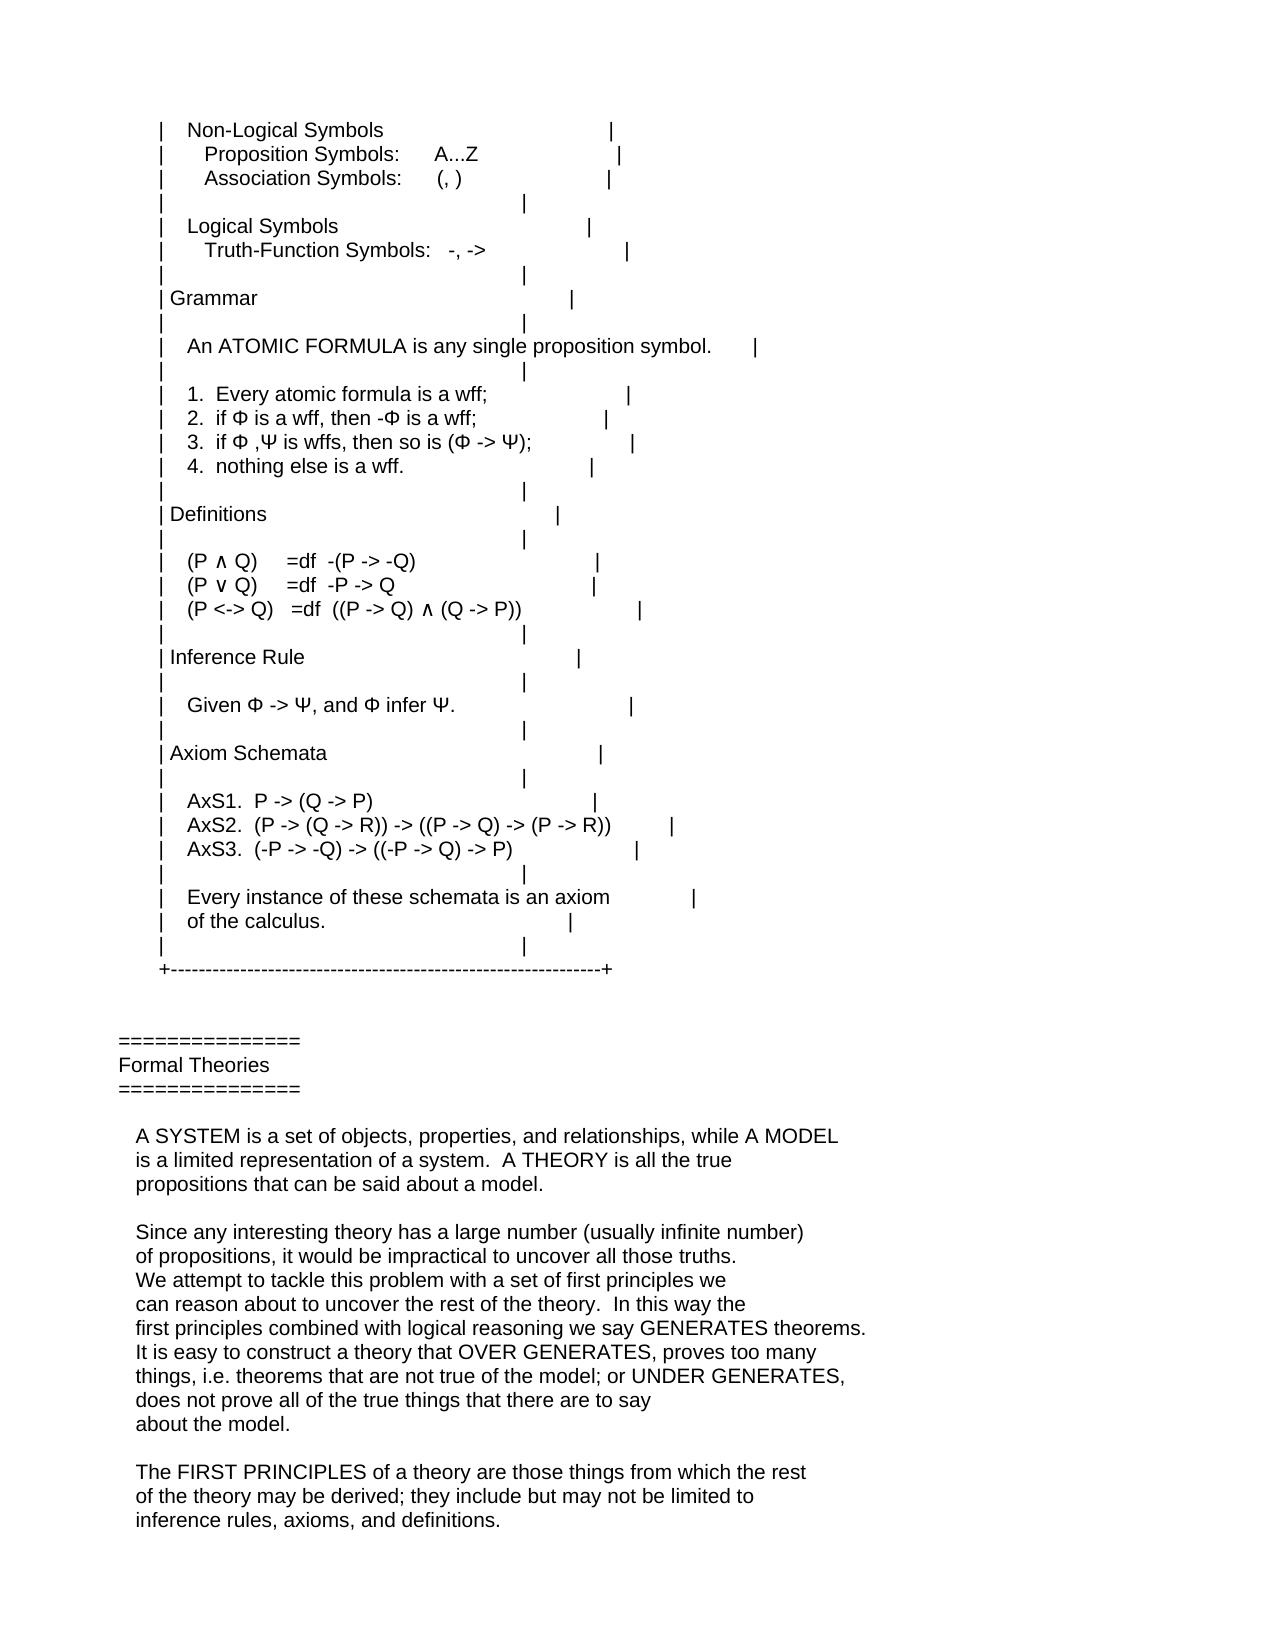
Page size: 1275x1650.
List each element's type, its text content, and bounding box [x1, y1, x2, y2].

text Formal Theories [118, 1052, 1157, 1076]
text +--------------------------------------------------------------+ [118, 957, 1157, 981]
text first principles combined with logical reasoning we say GENERATES theorems. [118, 1316, 1157, 1340]
text | Definitions | [118, 501, 1157, 525]
text The FIRST PRINCIPLES of a theory are those things from which the rest [118, 1460, 1157, 1484]
text things, i.e. theorems that are not true of the model; or UNDER GENERATES, [118, 1364, 1157, 1388]
text A SYSTEM is a set of objects, properties, and relationships, while A MODEL [118, 1124, 1157, 1148]
text | (P ∨ Q) =df -P -> Q | [118, 573, 1157, 597]
text | 2. if Φ is a wff, then -Φ is a wff; | [118, 406, 1157, 429]
text can reason about to uncover the rest of the theory. In this way the [118, 1292, 1157, 1316]
text | Non-Logical Symbols | [118, 118, 1157, 142]
text | An ATOMIC FORMULA is any single proposition symbol. | [118, 334, 1157, 358]
text | Axiom Schemata | [118, 741, 1157, 765]
text | | [118, 310, 1157, 334]
text | Every instance of these schemata is an axiom | [118, 885, 1157, 909]
text | | [118, 933, 1157, 957]
text | | [118, 358, 1157, 382]
text | Given Φ -> Ψ, and Φ infer Ψ. | [118, 693, 1157, 717]
text | | [118, 861, 1157, 885]
text | (P ∧ Q) =df -(P -> -Q) | [118, 549, 1157, 573]
text is a limited representation of a system. A THEORY is all the true [118, 1148, 1157, 1172]
text | | [118, 262, 1157, 286]
text | | [118, 190, 1157, 214]
text It is easy to construct a theory that OVER GENERATES, proves too many [118, 1340, 1157, 1364]
text | Inference Rule | [118, 645, 1157, 669]
text propositions that can be said about a model. [118, 1172, 1157, 1196]
text | | [118, 525, 1157, 549]
text of the theory may be derived; they include but may not be limited to [118, 1484, 1157, 1508]
text | AxS3. (-P -> -Q) -> ((-P -> Q) -> P) | [118, 837, 1157, 861]
text | | [118, 765, 1157, 789]
text | | [118, 621, 1157, 645]
text | Logical Symbols | [118, 214, 1157, 238]
text | | [118, 669, 1157, 693]
text | Grammar | [118, 286, 1157, 310]
text | of the calculus. | [118, 909, 1157, 933]
text | | [118, 717, 1157, 741]
text | Association Symbols: (, ) | [118, 166, 1157, 190]
text | Proposition Symbols: A...Z | [118, 142, 1157, 166]
text | AxS2. (P -> (Q -> R)) -> ((P -> Q) -> (P -> R)) | [118, 813, 1157, 837]
text | | [118, 477, 1157, 501]
text | 4. nothing else is a wff. | [118, 453, 1157, 477]
text | (P <-> Q) =df ((P -> Q) ∧ (Q -> P)) | [118, 597, 1157, 621]
text | 3. if Φ ,Ψ is wffs, then so is (Φ -> Ψ); | [118, 429, 1157, 453]
text =============== [118, 1028, 1157, 1052]
text =============== [118, 1076, 1157, 1100]
text | AxS1. P -> (Q -> P) | [118, 789, 1157, 813]
text inference rules, axioms, and definitions. [118, 1508, 1157, 1532]
text does not prove all of the true things that there are to say [118, 1388, 1157, 1412]
text about the model. [118, 1412, 1157, 1436]
text Since any interesting theory has a large number (usually infinite number) [118, 1220, 1157, 1244]
text | 1. Every atomic formula is a wff; | [118, 382, 1157, 406]
text of propositions, it would be impractical to uncover all those truths. [118, 1244, 1157, 1268]
text | Truth-Function Symbols: -, -> | [118, 238, 1157, 262]
text We attempt to tackle this problem with a set of first principles we [118, 1268, 1157, 1292]
